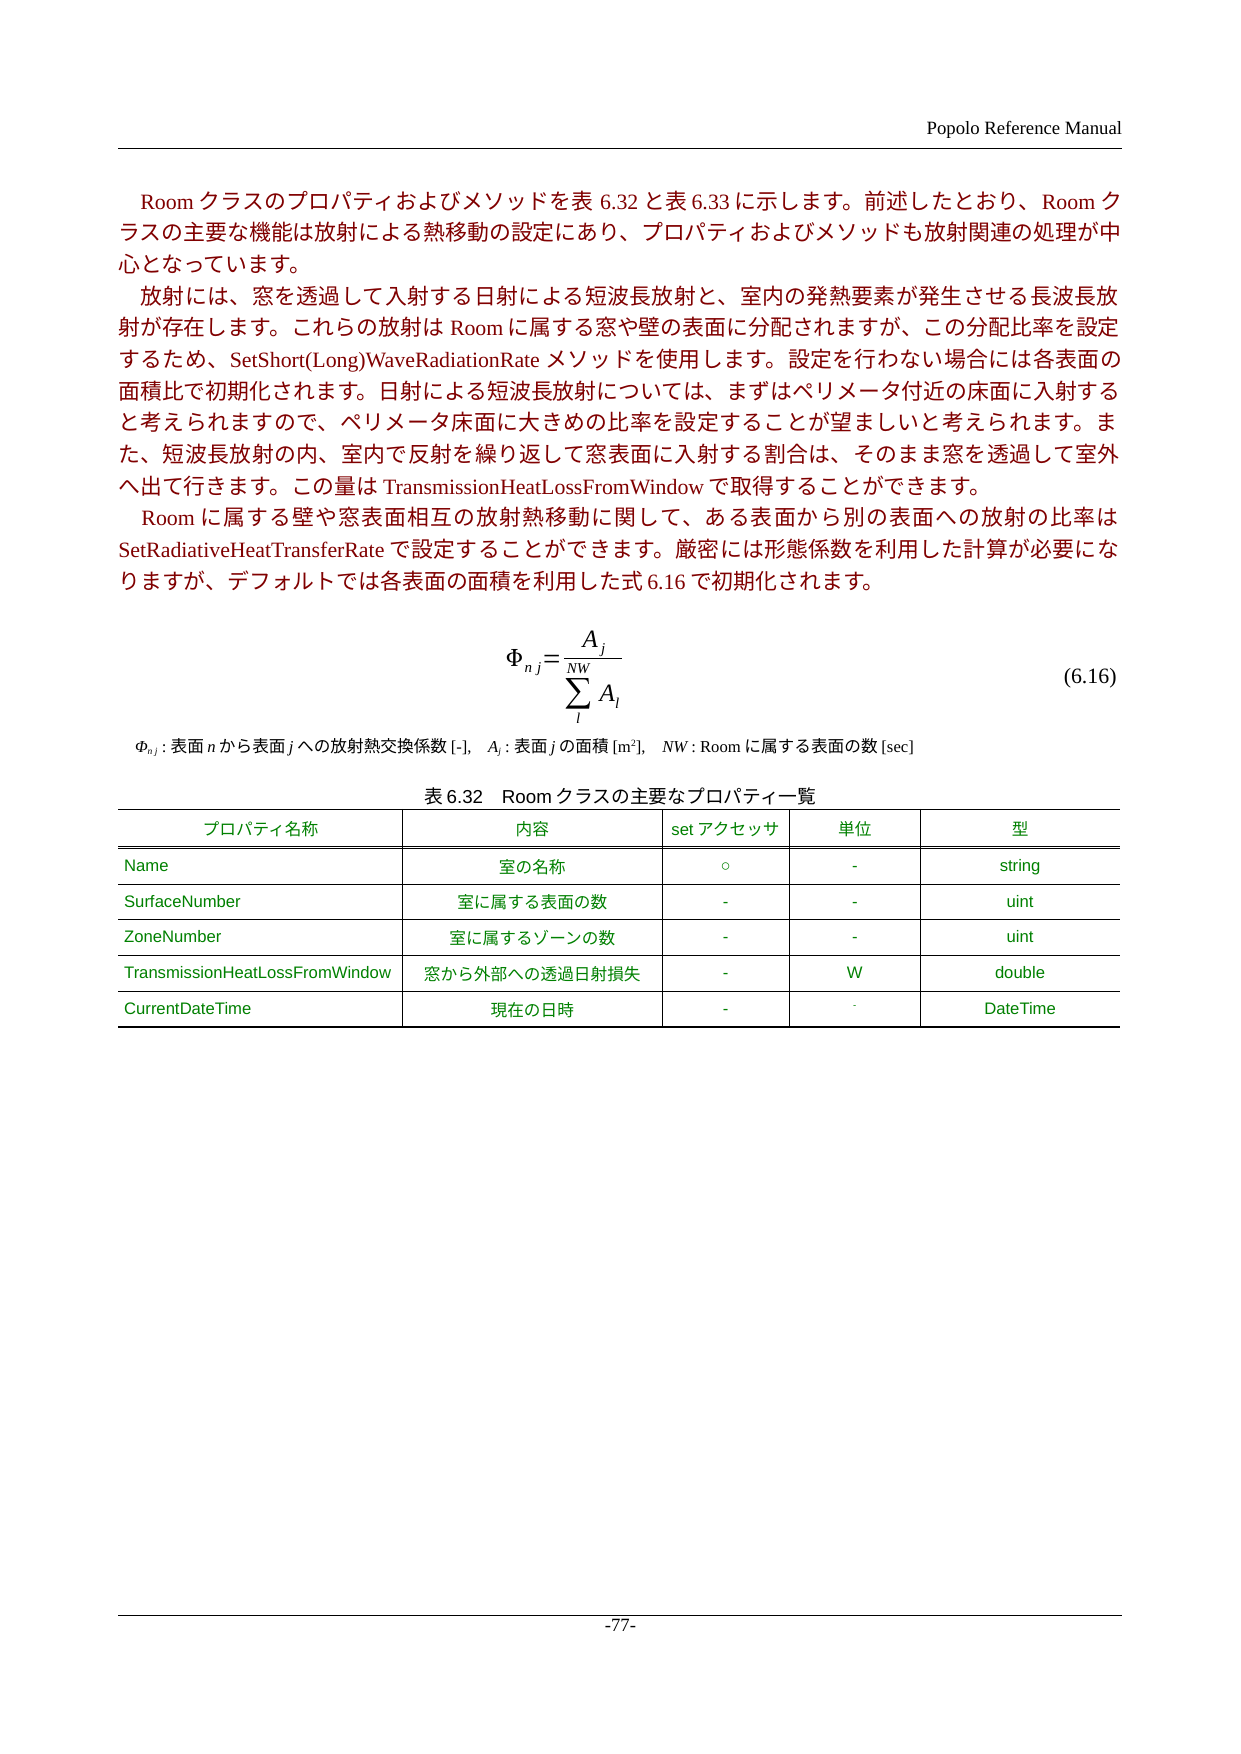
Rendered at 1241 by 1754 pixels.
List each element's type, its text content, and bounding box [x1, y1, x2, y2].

text Φn j : 表面nから表面jへの放射熱交換係数 [-], Aj : 表面jの面積 [m2], NW : Roomに属する表面の数 [sec] [118, 733, 1122, 757]
table_cell Name [118, 849, 402, 883]
table_cell CurrentDateTime [118, 992, 402, 1026]
table_cell 室に属するゾーンの数 [403, 920, 662, 955]
table_cell uint [921, 885, 1119, 919]
table_cell TransmissionHeatLossFromWindow [118, 956, 402, 991]
table_cell SurfaceNumber [118, 885, 402, 919]
table_cell 窓から外部への透過日射損失 [403, 956, 662, 991]
table_cell - [790, 920, 920, 955]
text 放射には、窓を透過して入射する日射による短波長放射と、室内の発熱要素が発生させる長波長放射が存在します。これらの放射はRoomに属する窓や壁の表面に分配されますが、この分配比率を設定するため、SetShort(Long)WaveRadiationRateメソッドを使用します。設定を行わない場合には各表面の面積比で初期化されます。日射による短波長放射については、まずはペリメータ付近の床面に入射すると考えられますので、ペリメータ床面に大きめの比率を設定することが望ましいと考えられます。また、短波長放射の内、室内で反射を繰り返して窓表面に入射する割合は、そのまま窓を透過して室外へ出て行きます。この量はTransmissionHeatLossFromWindowで取得することができます。 [118, 279, 1122, 500]
table_cell 室の名称 [403, 849, 662, 883]
table_cell 現在の日時 [403, 992, 662, 1026]
table_header 型 [921, 810, 1119, 846]
table_header setアクセッサ [663, 810, 789, 846]
table_cell - [790, 849, 920, 883]
text Roomクラスのプロパティおよびメソッドを表6.32と表6.33に示します。前述したとおり、Roomクラスの主要な機能は放射による熱移動の設定にあり、プロパティおよびメソッドも放射関連の処理が中心となっています。 [118, 184, 1122, 279]
table_header (6.16) [1010, 620, 1122, 733]
table_cell - [663, 885, 789, 919]
table_cell - [663, 920, 789, 955]
table_header 内容 [403, 810, 662, 846]
table_header 単位 [790, 810, 920, 846]
table_cell string [921, 849, 1119, 883]
table_cell double [921, 956, 1119, 991]
table_cell ZoneNumber [118, 920, 402, 955]
table_cell DateTime [921, 992, 1119, 1026]
table_cell ○ [663, 849, 789, 883]
text 表6.32 Roomクラスの主要なプロパティ一覧 [118, 782, 1122, 809]
table_header プロパティ名称 [118, 810, 402, 846]
table_cell - [790, 885, 920, 919]
table_cell uint [921, 920, 1119, 955]
table_cell 室に属する表面の数 [403, 885, 662, 919]
table_cell W [790, 956, 920, 991]
table_cell - [663, 956, 789, 991]
table_cell - [663, 992, 789, 1026]
text Roomに属する壁や窓表面相互の放射熱移動に関して、ある表面から別の表面への放射の比率はSetRadiativeHeatTransferRateで設定することができます。厳密には形態係数を利用した計算が必要になりますが、デフォルトでは各表面の面積を利用した式6.16で初期化されます。 [118, 500, 1122, 595]
table_cell - [790, 992, 920, 1026]
table_header [118, 620, 1010, 733]
